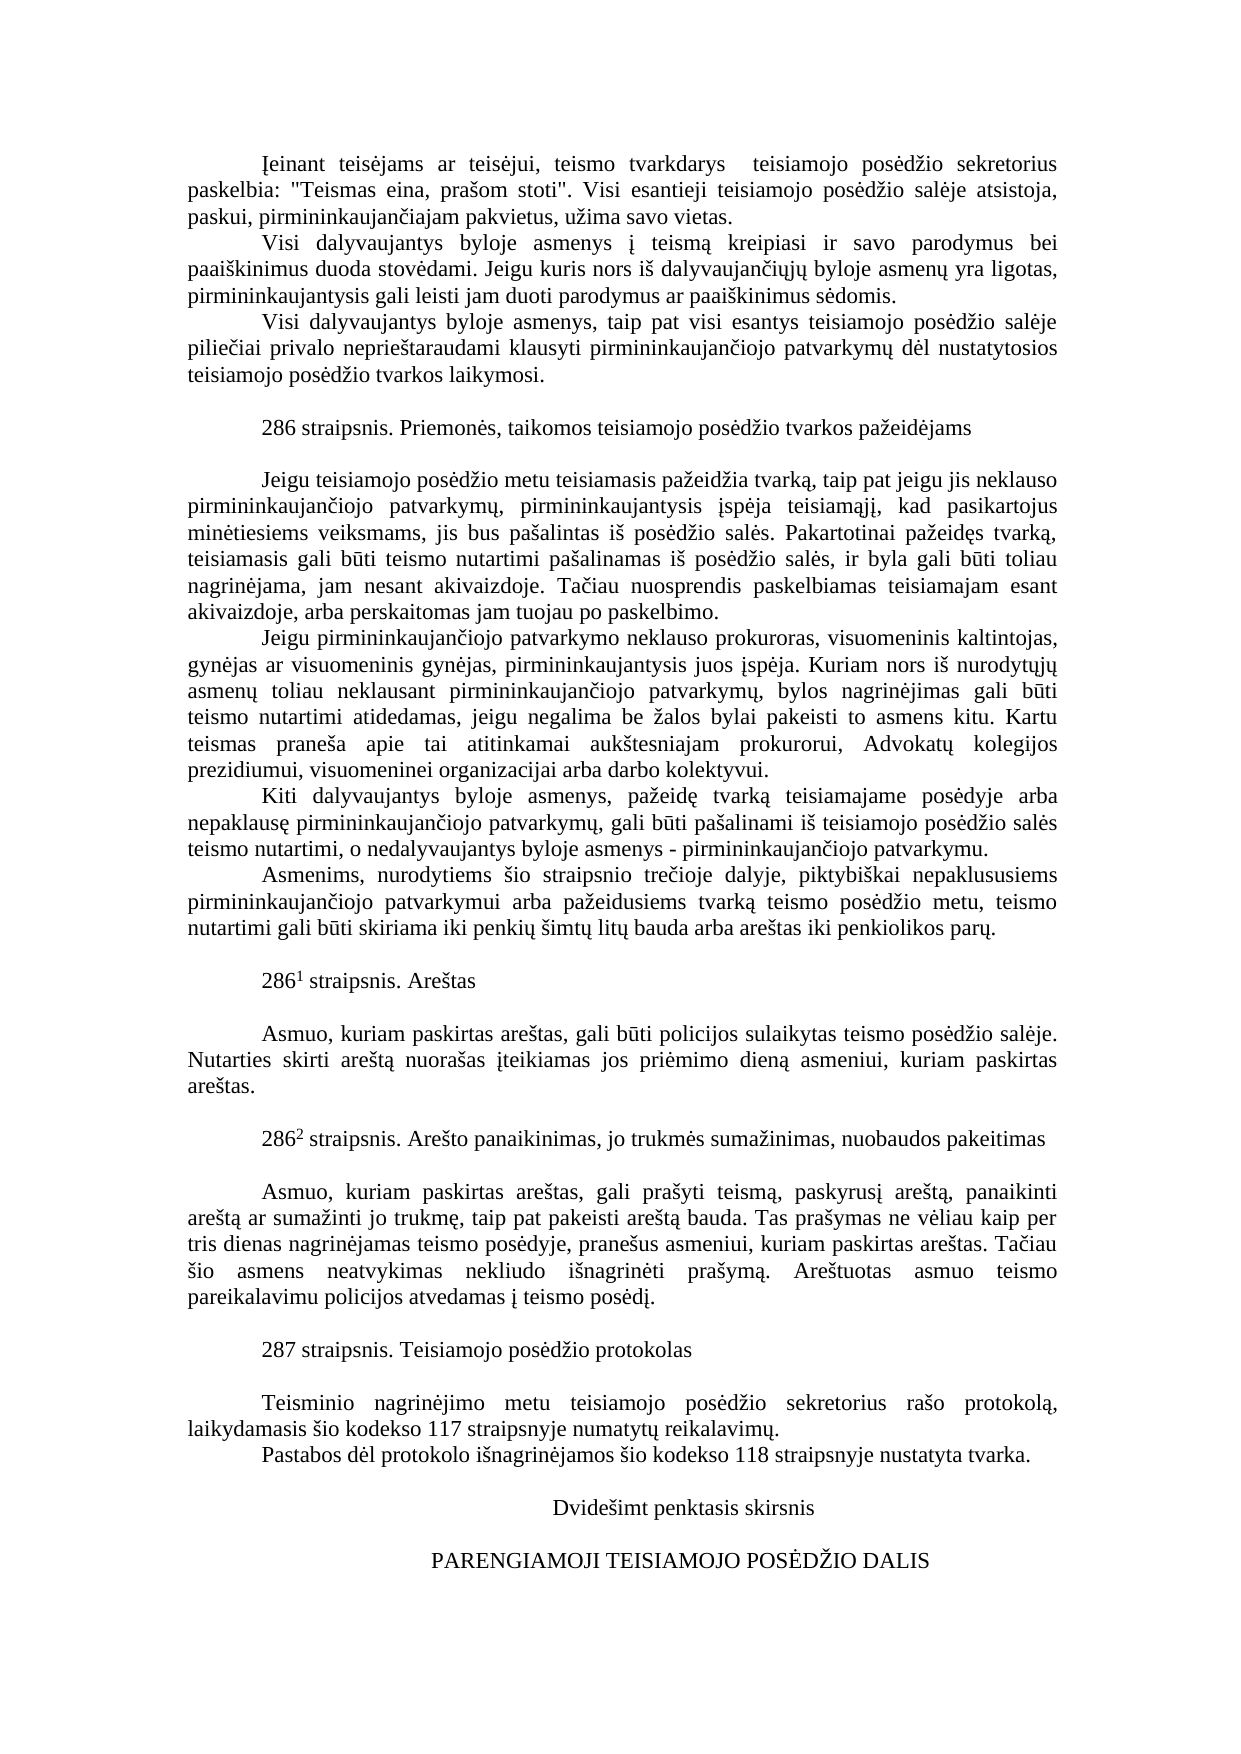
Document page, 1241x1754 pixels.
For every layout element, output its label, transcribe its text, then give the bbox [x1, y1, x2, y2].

text Visi dalyvaujantys byloje asmenys į teismą kreipiasi ir savo parodymus bei paaiškinimus duoda stovėdami. Jeigu kuris nors iš dalyvaujančiųjų byloje asmenų yra ligotas, pirmininkaujantysis gali leisti jam duoti parodymus ar paaiškinimus sėdomis. [187, 229, 1059, 308]
text Dvidešimt penktasis skirsnis [234, 1494, 1059, 1520]
text Asmenims, nurodytiems šio straipsnio trečioje dalyje, piktybiškai nepaklususiems pirmininkaujančiojo patvarkymui arba pažeidusiems tvarką teismo posėdžio metu, teismo nutartimi gali būti skiriama iki penkių šimtų litų bauda arba areštas iki penkiolikos parų. [187, 862, 1059, 941]
text Kiti dalyvaujantys byloje asmenys, pažeidę tvarką teisiamajame posėdyje arba nepaklausę pirmininkaujančiojo patvarkymų, gali būti pašalinami iš teisiamojo posėdžio salės teismo nutartimi, o nedalyvaujantys byloje asmenys - pirmininkaujančiojo patvarkymu. [187, 782, 1059, 862]
text Asmuo, kuriam paskirtas areštas, gali prašyti teismą, paskyrusį areštą, panaikinti areštą ar sumažinti jo trukmę, taip pat pakeisti areštą bauda. Tas prašymas ne vėliau kaip per tris dienas nagrinėjamas teismo posėdyje, pranešus asmeniui, kuriam paskirtas areštas. Tačiau šio asmens neatvykimas nekliudo išnagrinėti prašymą. Areštuotas asmuo teismo pareikalavimu policijos atvedamas į teismo posėdį. [187, 1178, 1059, 1309]
text Jeigu teisiamojo posėdžio metu teisiamasis pažeidžia tvarką, taip pat jeigu jis neklauso pirmininkaujančiojo patvarkymų, pirmininkaujantysis įspėja teisiamąjį, kad pasikartojus minėtiesiems veiksmams, jis bus pašalintas iš posėdžio salės. Pakartotinai pažeidęs tvarką, teisiamasis gali būti teismo nutartimi pašalinamas iš posėdžio salės, ir byla gali būti toliau nagrinėjama, jam nesant akivaizdoje. Tačiau nuosprendis paskelbiamas teisiamajam esant akivaizdoje, arba perskaitomas jam tuojau po paskelbimo. [187, 466, 1059, 624]
text 287 straipsnis. Teisiamojo posėdžio protokolas [187, 1336, 1059, 1362]
text Įeinant teisėjams ar teisėjui, teismo tvarkdarys teisiamojo posėdžio sekretorius paskelbia: "Teismas eina, prašom stoti". Visi esantieji teisiamojo posėdžio salėje atsistoja, paskui, pirmininkaujančiajam pakvietus, užima savo vietas. [187, 150, 1059, 229]
text Teisminio nagrinėjimo metu teisiamojo posėdžio sekretorius rašo protokolą, laikydamasis šio kodekso 117 straipsnyje numatytų reikalavimų. [187, 1389, 1059, 1441]
text Pastabos dėl protokolo išnagrinėjamos šio kodekso 118 straipsnyje nustatyta tvarka. [187, 1441, 1059, 1468]
text Visi dalyvaujantys byloje asmenys, taip pat visi esantys teisiamojo posėdžio salėje piliečiai privalo neprieštaraudami klausyti pirmininkaujančiojo patvarkymų dėl nustatytosios teisiamojo posėdžio tvarkos laikymosi. [187, 308, 1059, 387]
text PARENGIAMOJI TEISIAMOJO POSĖDŽIO DALIS [234, 1547, 1059, 1573]
text Asmuo, kuriam paskirtas areštas, gali būti policijos sulaikytas teismo posėdžio salėje. Nutarties skirti areštą nuorašas įteikiamas jos priėmimo dieną asmeniui, kuriam paskirtas areštas. [187, 1020, 1059, 1099]
text 2862 straipsnis. Arešto panaikinimas, jo trukmės sumažinimas, nuobaudos pakeitimas [187, 1125, 1059, 1151]
text Jeigu pirmininkaujančiojo patvarkymo neklauso prokuroras, visuomeninis kaltintojas, gynėjas ar visuomeninis gynėjas, pirmininkaujantysis juos įspėja. Kuriam nors iš nurodytųjų asmenų toliau neklausant pirmininkaujančiojo patvarkymų, bylos nagrinėjimas gali būti teismo nutartimi atidedamas, jeigu negalima be žalos bylai pakeisti to asmens kitu. Kartu teismas praneša apie tai atitinkamai aukštesniajam prokurorui, Advokatų kolegijos prezidiumui, visuomeninei organizacijai arba darbo kolektyvui. [187, 624, 1059, 782]
text 286 straipsnis. Priemonės, taikomos teisiamojo posėdžio tvarkos pažeidėjams [187, 413, 1059, 440]
text 2861 straipsnis. Areštas [187, 967, 1059, 993]
